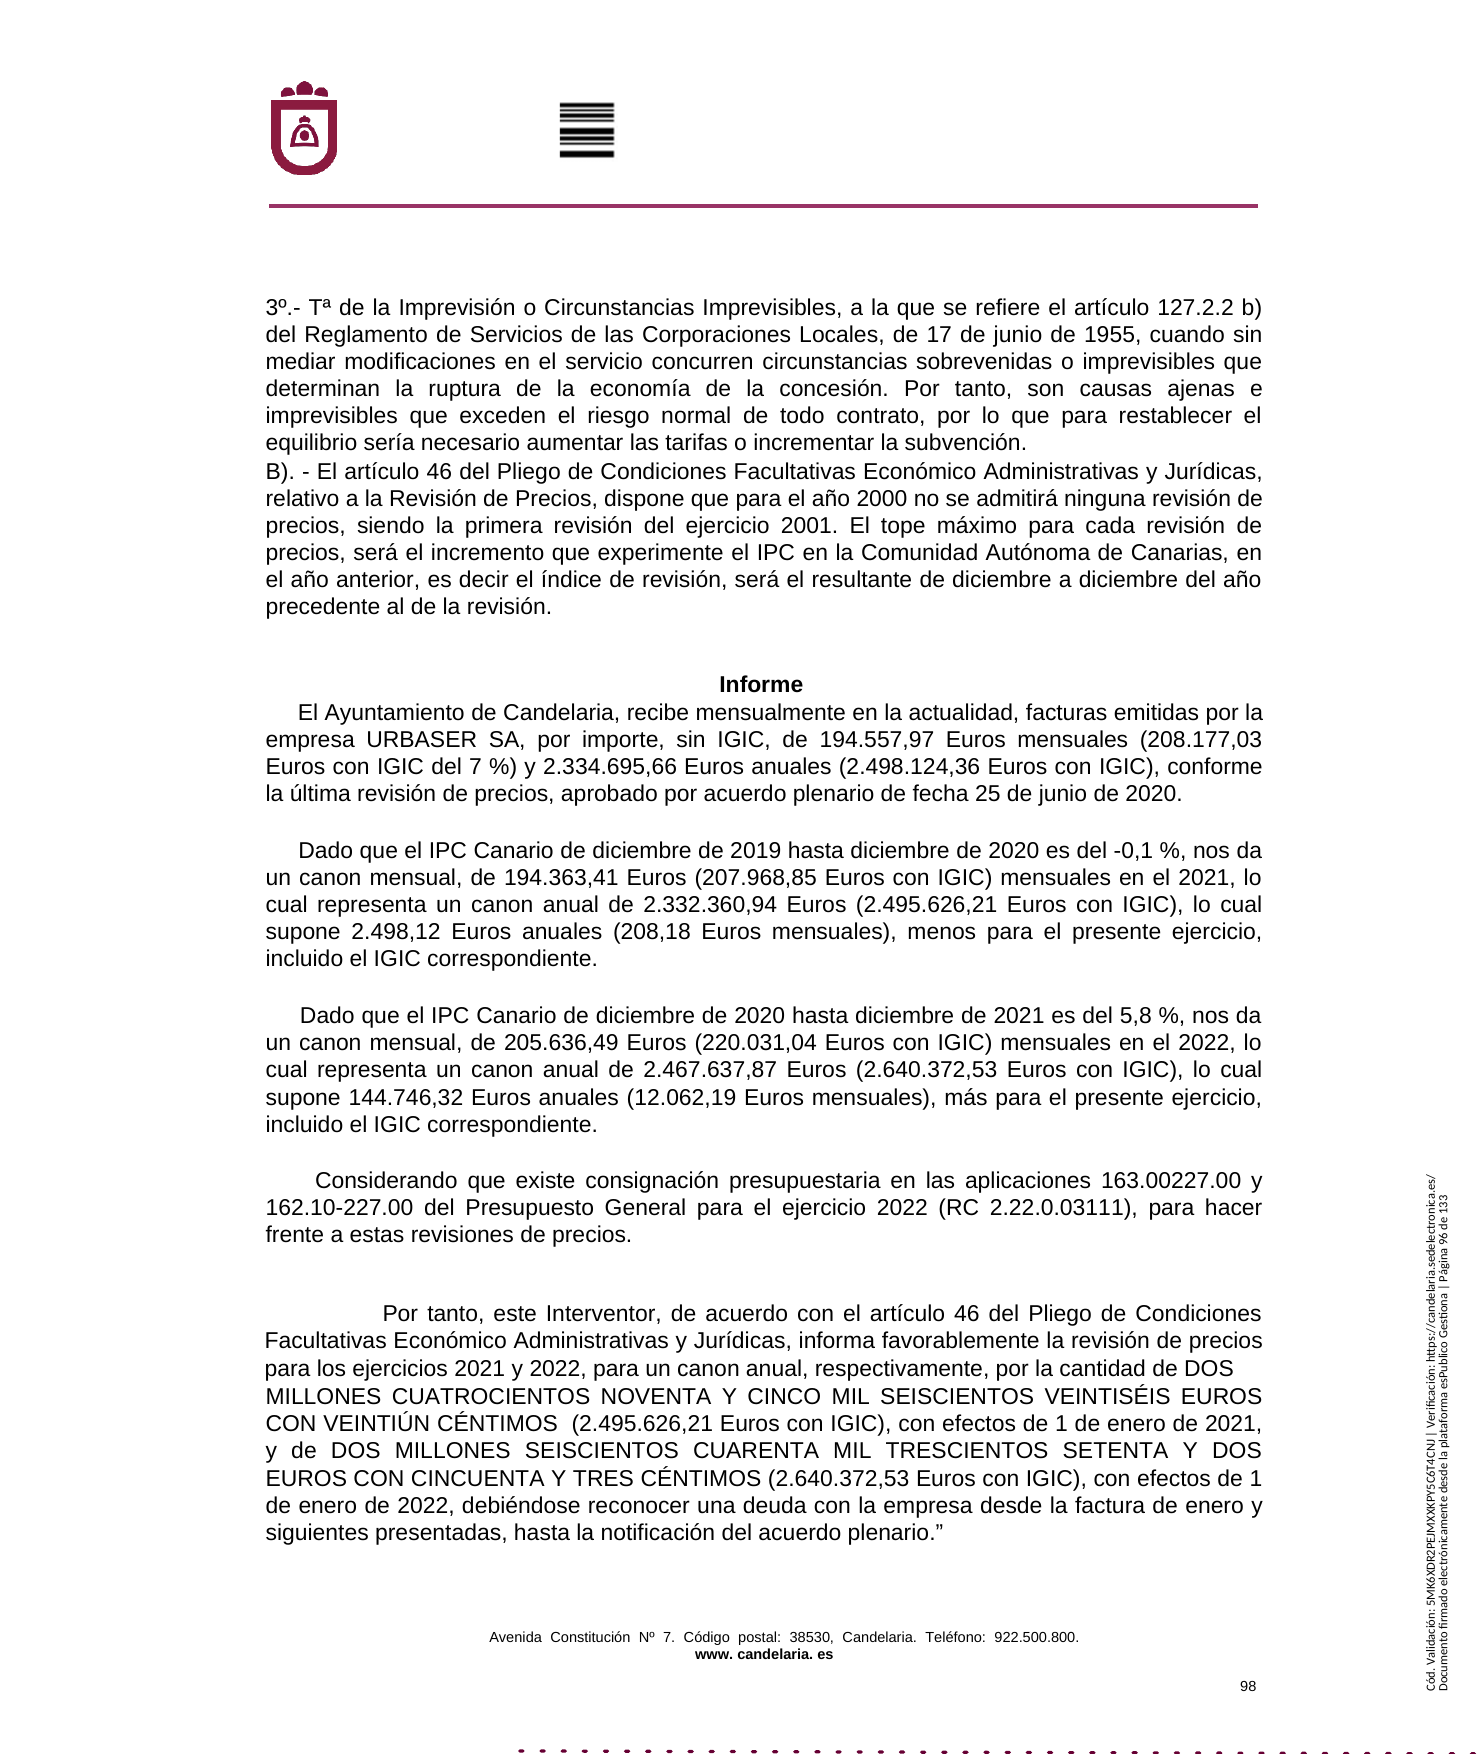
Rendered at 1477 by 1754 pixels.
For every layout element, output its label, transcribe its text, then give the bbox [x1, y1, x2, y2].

text MILLONES CUATROCIENTOS NOVENTA Y CINCO MIL SEISCIENTOS VEINTISÉIS EUROS CON VEINTIÚN CÉNTIMOS (2.495.626,21 Euros con IGIC), con efectos de 1 de enero de 2021, y de DOS MILLONES SEISCIENTOS CUARENTA MIL TRESCIENTOS SETENTA Y DOS EUROS CON CINCUENTA Y TRES CÉNTIMOS (2.640.372,53 Euros con IGIC), con efectos de 1 de enero de 2022, debiéndose reconocer una deuda con la empresa desde la factura de enero y siguientes presentadas, hasta la notificación del acuerdo plenario.” [265, 1383, 1263, 1545]
text Por tanto, este Interventor, de acuerdo con el artículo 46 del Pliego de Condiciones Facultativas Económico Administrativas y Jurídicas, informa favorablemente la revisión de precios para los ejercicios 2021 y 2022, para un canon anual, respectivamente, por la cantidad de DOS [264, 1300, 1263, 1381]
subtitle Informe [333, 671, 1195, 697]
text Dado que el IPC Canario de diciembre de 2020 hasta diciembre de 2021 es del 5,8 %, nos da un canon mensual, de 205.636,49 Euros (220.031,04 Euros con IGIC) mensuales en el 2022, lo cual representa un canon anual de 2.467.637,87 Euros (2.640.372,53 Euros con IGIC), lo cual supone 144.746,32 Euros anuales (12.062,19 Euros mensuales), más para el presente ejercicio, incluido el IGIC correspondiente. [265, 1002, 1263, 1137]
text Considerando que existe consignación presupuestaria en las aplicaciones 163.00227.00 y 162.10-227.00 del Presupuesto General para el ejercicio 2022 (RC 2.22.0.03111), para hacer frente a estas revisiones de precios. [265, 1167, 1263, 1248]
text El Ayuntamiento de Candelaria, recibe mensualmente en la actualidad, facturas emitidas por la empresa URBASER SA, por importe, sin IGIC, de 194.557,97 Euros mensuales (208.177,03 Euros con IGIC del 7 %) y 2.334.695,66 Euros anuales (2.498.124,36 Euros con IGIC), conforme la última revisión de precios, aprobado por acuerdo plenario de fecha 25 de junio de 2020. [265, 699, 1263, 807]
text 3º.- Tª de la Imprevisión o Circunstancias Imprevisibles, a la que se refiere el artículo 127.2.2 b) del Reglamento de Servicios de las Corporaciones Locales, de 17 de junio de 1955, cuando sin mediar modificaciones en el servicio concurren circunstancias sobrevenidas o imprevisibles que determinan la ruptura de la economía de la concesión. Por tanto, son causas ajenas e imprevisibles que exceden el riesgo normal de todo contrato, por lo que para restablecer el equilibrio sería necesario aumentar las tarifas o incrementar la subvención. [265, 294, 1263, 456]
text B). - El artículo 46 del Pliego de Condiciones Facultativas Económico Administrativas y Jurídicas, relativo a la Revisión de Precios, dispone que para el año 2000 no se admitirá ninguna revisión de precios, siendo la primera revisión del ejercicio 2001. El tope máximo para cada revisión de precios, será el incremento que experimente el IPC en la Comunidad Autónoma de Canarias, en el año anterior, es decir el índice de revisión, será el resultante de diciembre a diciembre del año precedente al de la revisión. [265, 458, 1263, 619]
text Dado que el IPC Canario de diciembre de 2019 hasta diciembre de 2020 es del -0,1 %, nos da un canon mensual, de 194.363,41 Euros (207.968,85 Euros con IGIC) mensuales en el 2021, lo cual representa un canon anual de 2.332.360,94 Euros (2.495.626,21 Euros con IGIC), lo cual supone 2.498,12 Euros anuales (208,18 Euros mensuales), menos para el presente ejercicio, incluido el IGIC correspondiente. [265, 837, 1263, 972]
